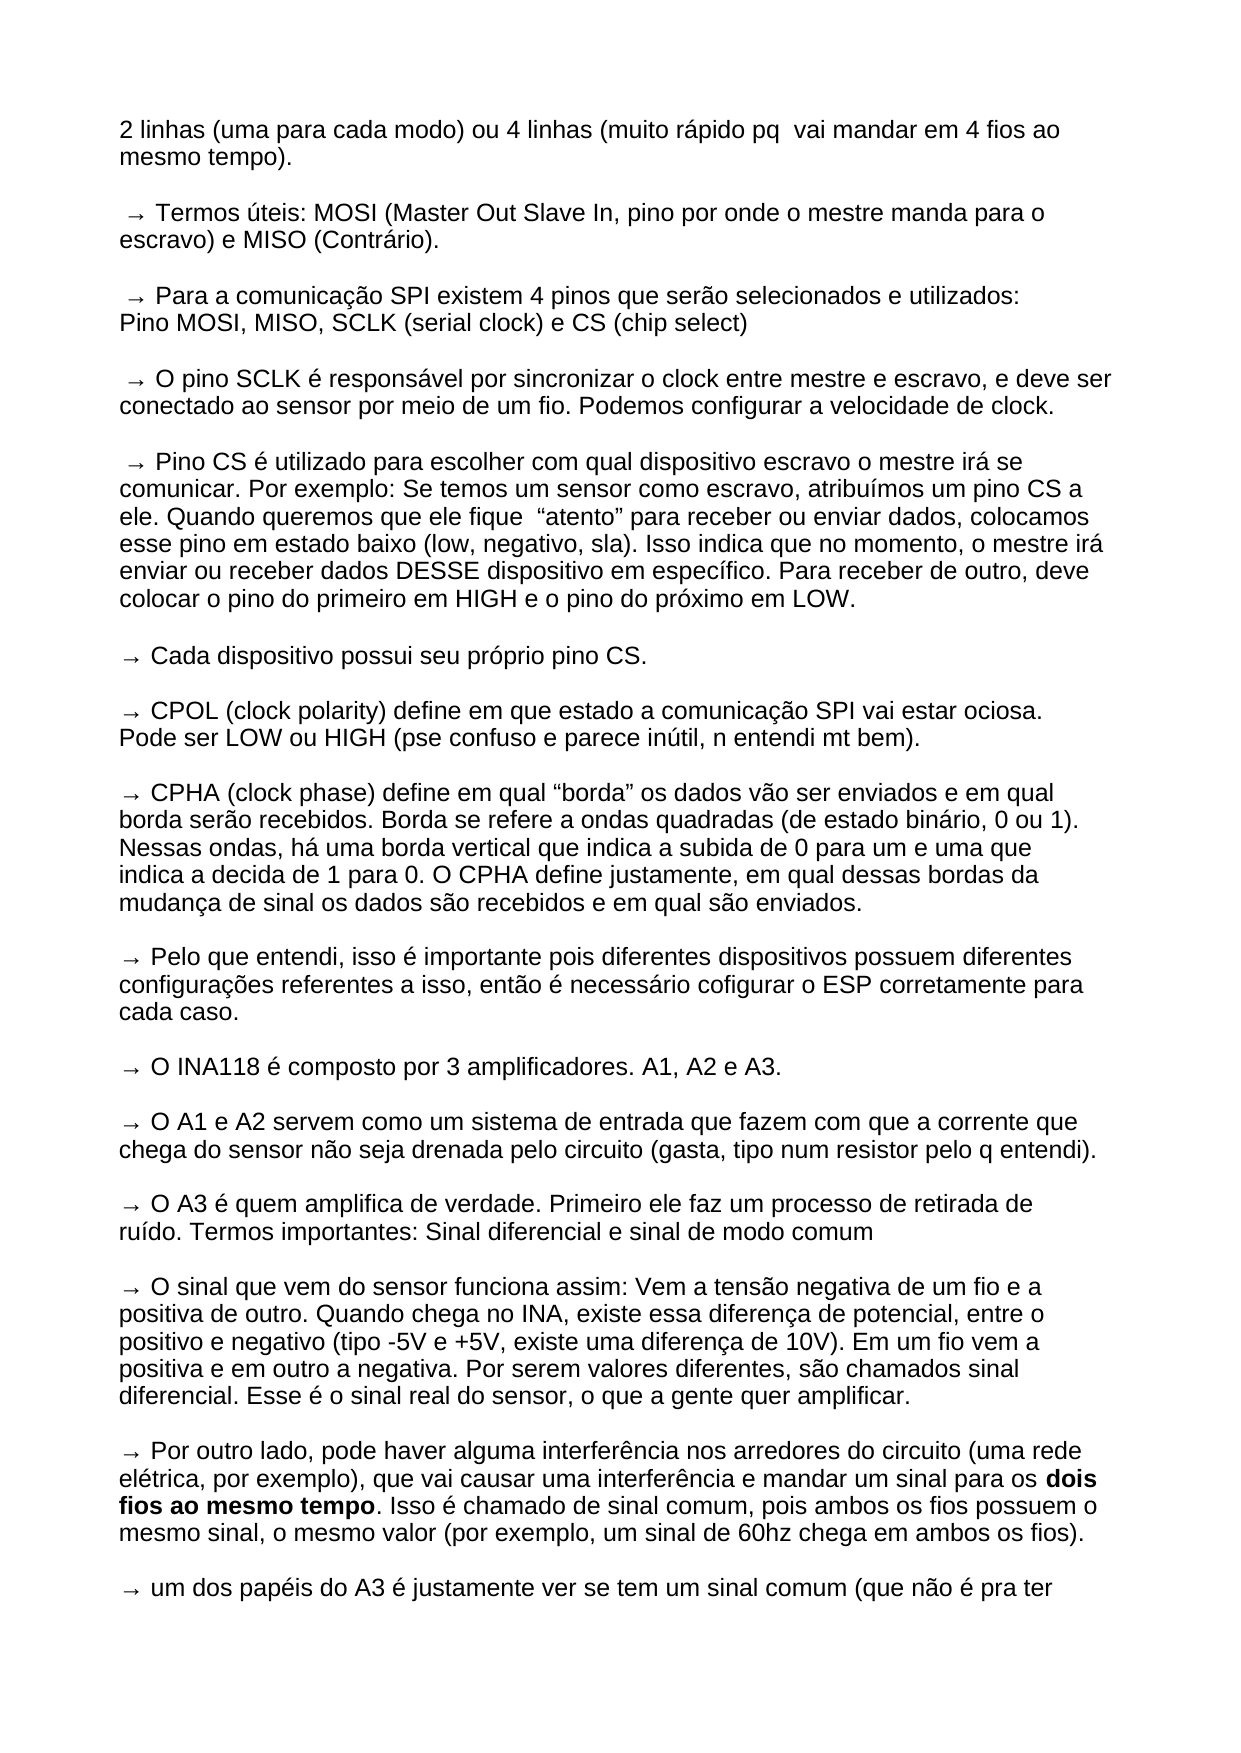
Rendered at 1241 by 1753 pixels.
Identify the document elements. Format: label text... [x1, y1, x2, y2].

text → Termos úteis: MOSI (Master Out Slave In, pino por onde o mestre manda para o escravo) e MISO (Contrário). [119, 199, 1114, 254]
text → O INA118 é composto por 3 amplificadores. A1, A2 e A3. [118, 1054, 1104, 1081]
text 2 linhas (uma para cada modo) ou 4 linhas (muito rápido pq vai mandar em 4 fios ao mesmo tempo). [119, 116, 1114, 171]
text → O sinal que vem do sensor funciona assim: Vem a tensão negativa de um fio e a positiva de outro. Quando chega no INA, existe essa diferença de potencial, entre o positivo e negativo (tipo -5V e +5V, existe uma diferença de 10V). Em um fio vem a positiva e em outro a negativa. Por serem valores diferentes, são chamados sinal diferencial. Esse é o sinal real do sensor, o que a gente quer amplificar. [118, 1273, 1104, 1410]
text → O A1 e A2 servem como um sistema de entrada que fazem com que a corrente que chega do sensor não seja drenada pelo circuito (gasta, tipo num resistor pelo q entendi). [118, 1109, 1104, 1163]
text → Cada dispositivo possui seu próprio pino CS. [118, 642, 1104, 670]
text → Por outro lado, pode haver alguma interferência nos arredores do circuito (uma rede elétrica, por exemplo), que vai causar uma interferência e mandar um sinal para os dois fios ao mesmo tempo. Isso é chamado de sinal comum, pois ambos os fios possuem o mesmo sinal, o mesmo valor (por exemplo, um sinal de 60hz chega em ambos os fios). [118, 1438, 1104, 1547]
text → um dos papéis do A3 é justamente ver se tem um sinal comum (que não é pra ter [118, 1575, 1104, 1602]
text → CPHA (clock phase) define em qual “borda” os dados vão ser enviados e em qual borda serão recebidos. Borda se refere a ondas quadradas (de estado binário, 0 ou 1). Nessas ondas, há uma borda vertical que indica a subida de 0 para um e uma que indica a decida de 1 para 0. O CPHA define justamente, em qual dessas bordas da mudança de sinal os dados são recebidos e em qual são enviados. [118, 779, 1104, 916]
text → O pino SCLK é responsável por sincronizar o clock entre mestre e escravo, e deve ser conectado ao sensor por meio de um fio. Podemos configurar a velocidade de clock. [119, 365, 1114, 420]
text → O A3 é quem amplifica de verdade. Primeiro ele faz um processo de retirada de ruído. Termos importantes: Sinal diferencial e sinal de modo comum [118, 1191, 1104, 1246]
text → CPOL (clock polarity) define em que estado a comunicação SPI vai estar ociosa. Pode ser LOW ou HIGH (pse confuso e parece inútil, n entendi mt bem). [118, 697, 1104, 752]
text → Pino CS é utilizado para escolher com qual dispositivo escravo o mestre irá se comunicar. Por exemplo: Se temos um sensor como escravo, atribuímos um pino CS a ele. Quando queremos que ele fique “atento” para receber ou enviar dados, colocamos esse pino em estado baixo (low, negativo, sla). Isso indica que no momento, o mestre irá enviar ou receber dados DESSE dispositivo em específico. Para receber de outro, deve colocar o pino do primeiro em HIGH e o pino do próximo em LOW. [119, 448, 1114, 612]
text → Para a comunicação SPI existem 4 pinos que serão selecionados e utilizados: Pino MOSI, MISO, SCLK (serial clock) e CS (chip select) [119, 282, 1114, 337]
text → Pelo que entendi, isso é importante pois diferentes dispositivos possuem diferentes configurações referentes a isso, então é necessário cofigurar o ESP corretamente para cada caso. [118, 944, 1104, 1026]
